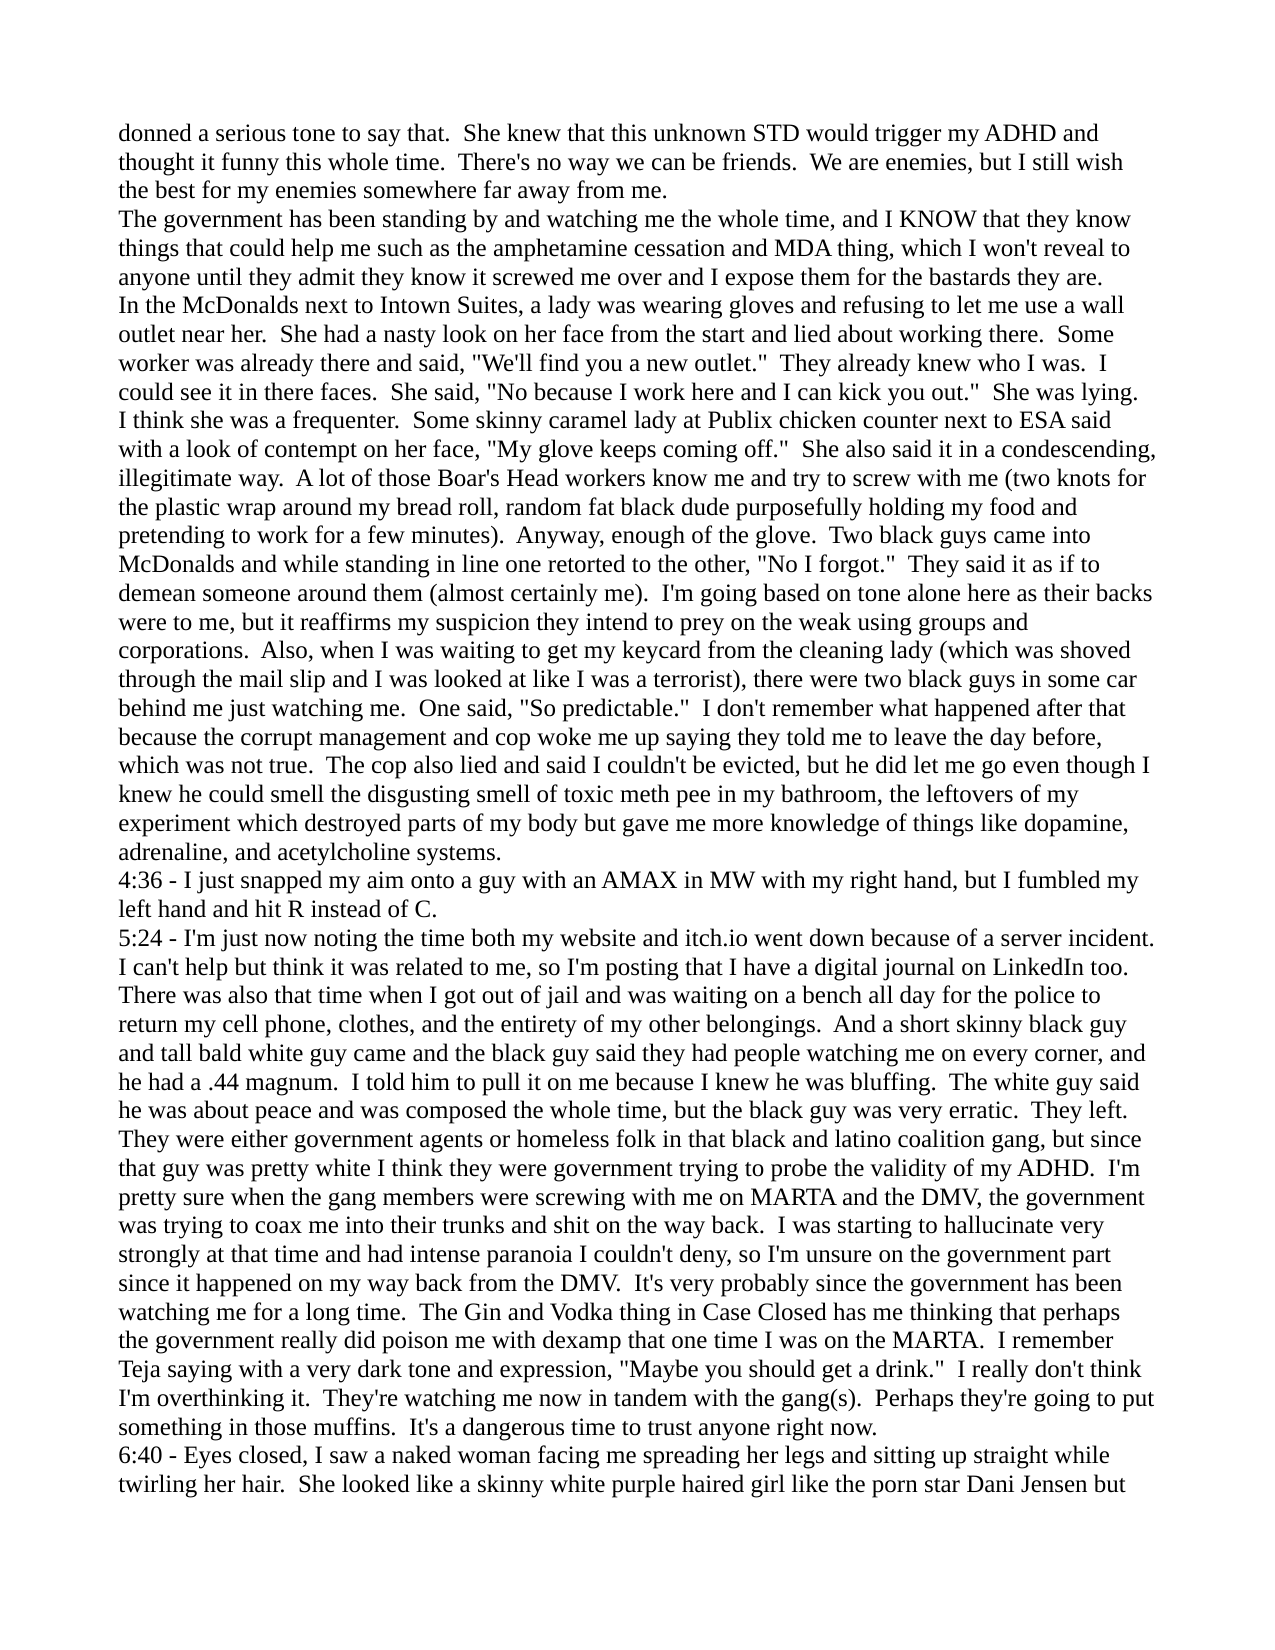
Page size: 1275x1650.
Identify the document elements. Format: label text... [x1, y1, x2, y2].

text 6:40 - Eyes closed, I saw a naked woman facing me spreading her legs and sitting up straight while twirling her hair. She looked like a skinny white purple haired girl like the porn star Dani Jensen but [118, 1441, 1157, 1498]
text 5:24 - I'm just now noting the time both my website and itch.io went down because of a server incident. I can't help but think it was related to me, so I'm posting that I have a digital journal on LinkedIn too. There was also that time when I got out of jail and was waiting on a bench all day for the police to return my cell phone, clothes, and the entirety of my other belongings. And a short skinny black guy and tall bald white guy came and the black guy said they had people watching me on every corner, and he had a .44 magnum. I told him to pull it on me because I knew he was bluffing. The white guy said he was about peace and was composed the whole time, but the black guy was very erratic. They left. They were either government agents or homeless folk in that black and latino coalition gang, but since that guy was pretty white I think they were government trying to probe the validity of my ADHD. I'm pretty sure when the gang members were screwing with me on MARTA and the DMV, the government was trying to coax me into their trunks and shit on the way back. I was starting to hallucinate very strongly at that time and had intense paranoia I couldn't deny, so I'm unsure on the government part since it happened on my way back from the DMV. It's very probably since the government has been watching me for a long time. The Gin and Vodka thing in Case Closed has me thinking that perhaps the government really did poison me with dexamp that one time I was on the MARTA. I remember Teja saying with a very dark tone and expression, "Maybe you should get a drink." I really don't think I'm overthinking it. They're watching me now in tandem with the gang(s). Perhaps they're going to put something in those muffins. It's a dangerous time to trust anyone right now. [118, 923, 1157, 1441]
text donned a serious tone to say that. She knew that this unknown STD would trigger my ADHD and thought it funny this whole time. There's no way we can be friends. We are enemies, but I still wish the best for my enemies somewhere far away from me. [118, 118, 1157, 204]
text 4:36 - I just snapped my aim onto a guy with an AMAX in MW with my right hand, but I fumbled my left hand and hit R instead of C. [118, 866, 1157, 923]
text The government has been standing by and watching me the whole time, and I KNOW that they know things that could help me such as the amphetamine cessation and MDA thing, which I won't reveal to anyone until they admit they know it screwed me over and I expose them for the bastards they are. [118, 204, 1157, 291]
text In the McDonalds next to Intown Suites, a lady was wearing gloves and refusing to let me use a wall outlet near her. She had a nasty look on her face from the start and lied about working there. Some worker was already there and said, "We'll find you a new outlet." They already knew who I was. I could see it in there faces. She said, "No because I work here and I can kick you out." She was lying. I think she was a frequenter. Some skinny caramel lady at Publix chicken counter next to ESA said with a look of contempt on her face, "My glove keeps coming off." She also said it in a condescending, illegitimate way. A lot of those Boar's Head workers know me and try to screw with me (two knots for the plastic wrap around my bread roll, random fat black dude purposefully holding my food and pretending to work for a few minutes). Anyway, enough of the glove. Two black guys came into McDonalds and while standing in line one retorted to the other, "No I forgot." They said it as if to demean someone around them (almost certainly me). I'm going based on tone alone here as their backs were to me, but it reaffirms my suspicion they intend to prey on the weak using groups and corporations. Also, when I was waiting to get my keycard from the cleaning lady (which was shoved through the mail slip and I was looked at like I was a terrorist), there were two black guys in some car behind me just watching me. One said, "So predictable." I don't remember what happened after that because the corrupt management and cop woke me up saying they told me to leave the day before, which was not true. The cop also lied and said I couldn't be evicted, but he did let me go even though I knew he could smell the disgusting smell of toxic meth pee in my bathroom, the leftovers of my experiment which destroyed parts of my body but gave me more knowledge of things like dopamine, adrenaline, and acetylcholine systems. [118, 291, 1157, 866]
